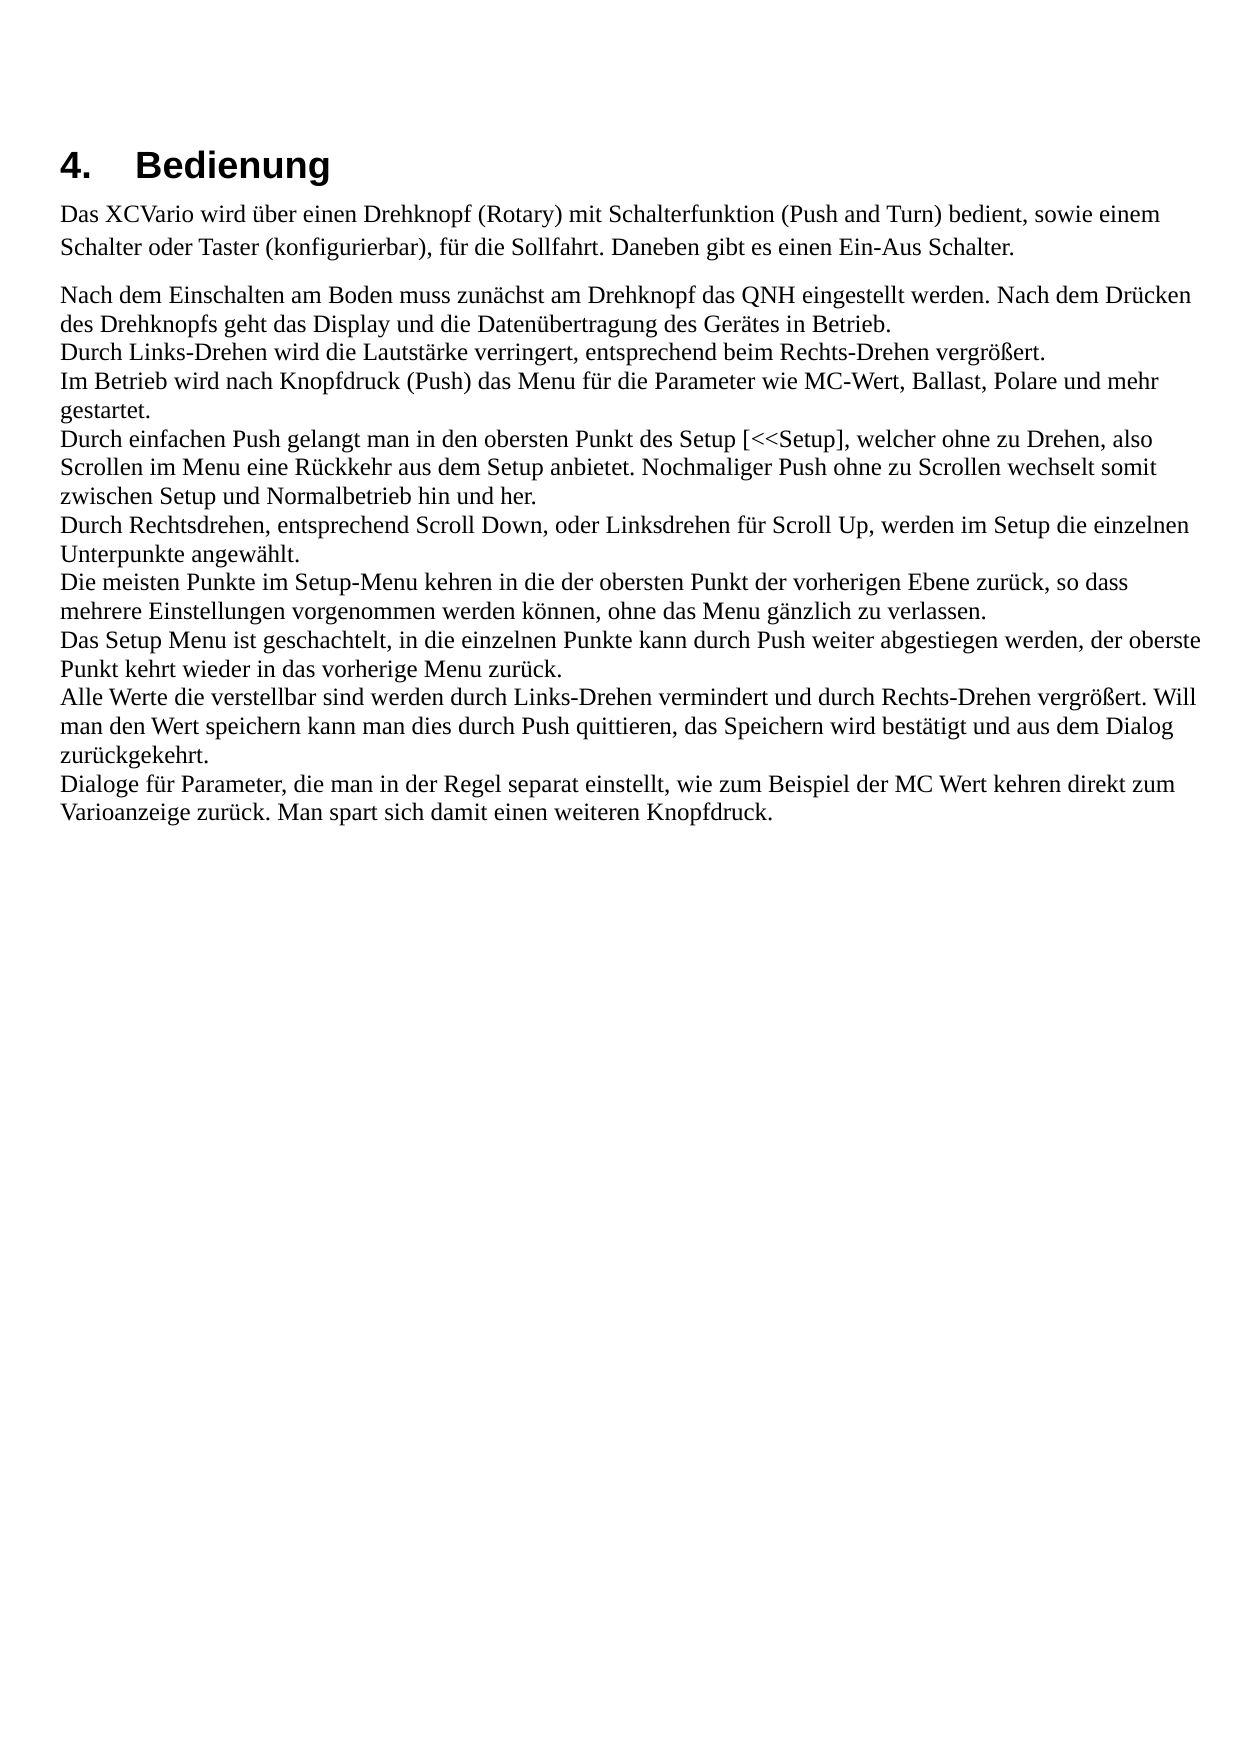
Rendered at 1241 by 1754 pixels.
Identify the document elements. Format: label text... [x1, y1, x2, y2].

text Die meisten Punkte im Setup-Menu kehren in die der obersten Punkt der vorherigen Ebene zurück, so dass mehrere Einstellungen vorgenommen werden können, ohne das Menu gänzlich zu verlassen. [60, 567, 1207, 625]
subtitle Bedienung [60, 143, 1207, 187]
text Im Betrieb wird nach Knopfdruck (Push) das Menu für die Parameter wie MC-Wert, Ballast, Polare und mehr gestartet. [60, 366, 1207, 424]
text Das Setup Menu ist geschachtelt, in die einzelnen Punkte kann durch Push weiter abgestiegen werden, der oberste Punkt kehrt wieder in das vorherige Menu zurück. [60, 625, 1207, 682]
text Dialoge für Parameter, die man in der Regel separat einstellt, wie zum Beispiel der MC Wert kehren direkt zum Varioanzeige zurück. Man spart sich damit einen weiteren Knopfdruck. [60, 769, 1207, 826]
text Alle Werte die verstellbar sind werden durch Links-Drehen vermindert und durch Rechts-Drehen vergrößert. Will man den Wert speichern kann man dies durch Push quittieren, das Speichern wird bestätigt und aus dem Dialog zurückgekehrt. [60, 682, 1207, 769]
text Durch einfachen Push gelangt man in den obersten Punkt des Setup [<<Setup], welcher ohne zu Drehen, also Scrollen im Menu eine Rückkehr aus dem Setup anbietet. Nochmaliger Push ohne zu Scrollen wechselt somit zwischen Setup und Normalbetrieb hin und her. [60, 424, 1207, 510]
text Das XCVario wird über einen Drehknopf (Rotary) mit Schalterfunktion (Push and Turn) bedient, sowie einem Schalter oder Taster (konfigurierbar), für die Sollfahrt. Daneben gibt es einen Ein-Aus Schalter. [60, 199, 1207, 261]
text Durch Rechtsdrehen, entsprechend Scroll Down, oder Linksdrehen für Scroll Up, werden im Setup die einzelnen Unterpunkte angewählt. [60, 510, 1207, 567]
text Durch Links-Drehen wird die Lautstärke verringert, entsprechend beim Rechts-Drehen vergrößert. [60, 337, 1207, 366]
text Nach dem Einschalten am Boden muss zunächst am Drehknopf das QNH eingestellt werden. Nach dem Drücken des Drehknopfs geht das Display und die Datenübertragung des Gerätes in Betrieb. [60, 280, 1207, 337]
